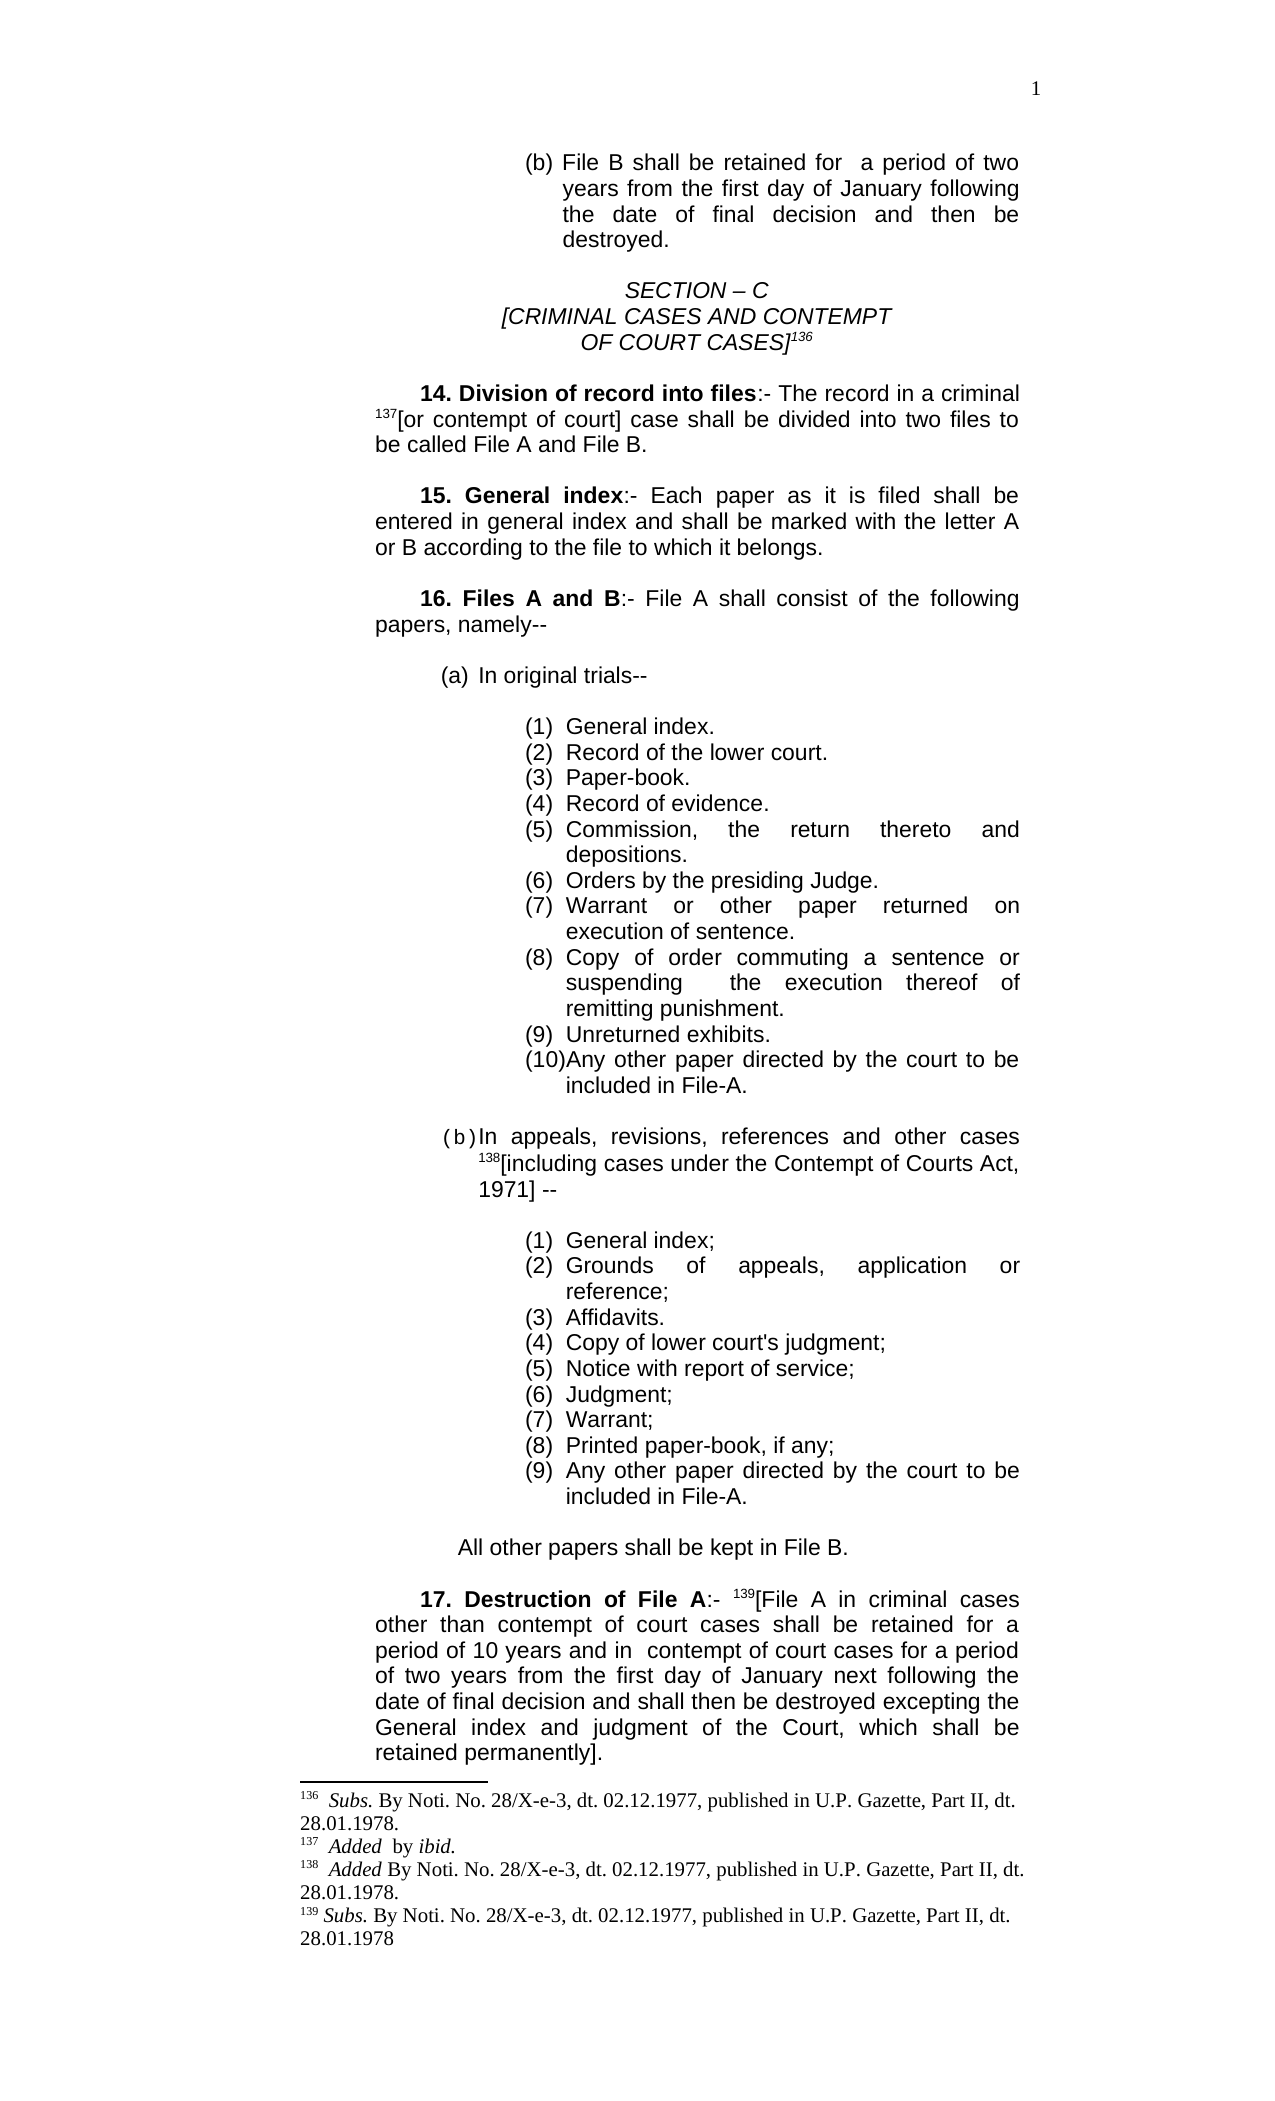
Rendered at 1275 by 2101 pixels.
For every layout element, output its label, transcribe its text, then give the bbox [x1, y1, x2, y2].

list General index. [525, 714, 1020, 739]
list Record of the lower court. [525, 739, 1020, 765]
text OF COURT CASES] [375, 329, 1020, 355]
list Notice with report of service; [525, 1356, 1020, 1381]
list In original trials-- [441, 662, 1020, 688]
text 16. Files A and B:- File A shall consist of the following papers, namely-- [375, 586, 1020, 637]
text (b) File B shall be retained for a period of two years from the first day of January following the date of final decision and then be destroyed. [525, 150, 1020, 252]
list Affidavits. [525, 1304, 1020, 1330]
text Subs. By Noti. No. 28/X-e-3, dt. 02.12.1977, published in U.P. Gazette, Part II, dt. 28.01.1978. [300, 1788, 1050, 1835]
list Copy of order commuting a sentence or suspending the execution thereof of remitting punishment. [525, 944, 1020, 1021]
list Grounds of appeals, application or reference; [525, 1253, 1020, 1304]
list Unreturned exhibits. [525, 1021, 1020, 1047]
text 17. Destruction of File A:- [File A in criminal cases other than contempt of court cases shall be retained for a period of 10 years and in contempt of court cases for a period of two years from the first day of January next following the date of final decision and shall then be destroyed excepting the General index and judgment of the Court, which shall be retained permanently]. [375, 1586, 1020, 1766]
list Warrant or other paper returned on execution of sentence. [525, 893, 1020, 944]
text [CRIMINAL CASES AND CONTEMPT [375, 304, 1020, 329]
list Any other paper directed by the court to be included in File-A. [525, 1047, 1020, 1098]
list Any other paper directed by the court to be included in File-A. [525, 1458, 1020, 1509]
text All other papers shall be kept in File B. [375, 1535, 1020, 1561]
list In appeals, revisions, references and other cases [including cases under the Contempt of Courts Act, 1971] -- [441, 1124, 1020, 1202]
list Record of evidence. [525, 791, 1020, 816]
text 15. General index:- Each paper as it is filed shall be entered in general index and shall be marked with the letter A or B according to the file to which it belongs. [375, 483, 1020, 560]
list General index; [525, 1228, 1020, 1253]
list Judgment; [525, 1381, 1020, 1407]
list Copy of lower court's judgment; [525, 1330, 1020, 1356]
text Added by ibid. [300, 1835, 1050, 1858]
list Printed paper-book, if any; [525, 1433, 1020, 1458]
list Orders by the presiding Judge. [525, 867, 1020, 893]
list Added By Noti. No. 28/X-e-3, dt. 02.12.1977, published in U.P. Gazette, Part II, dt. 28.01.1978. [300, 1858, 1050, 1904]
text 14. Division of record into files:- The record in a criminal [or contempt of court] case shall be divided into two files to be called File A and File B. [375, 381, 1020, 457]
text SECTION – C [375, 278, 1020, 304]
list Paper-book. [525, 765, 1020, 791]
list Warrant; [525, 1407, 1020, 1433]
text Subs. By Noti. No. 28/X-e-3, dt. 02.12.1977, published in U.P. Gazette, Part II, dt. 28.01.1978 [300, 1904, 1050, 1950]
list Commission, the return thereto and depositions. [525, 816, 1020, 867]
